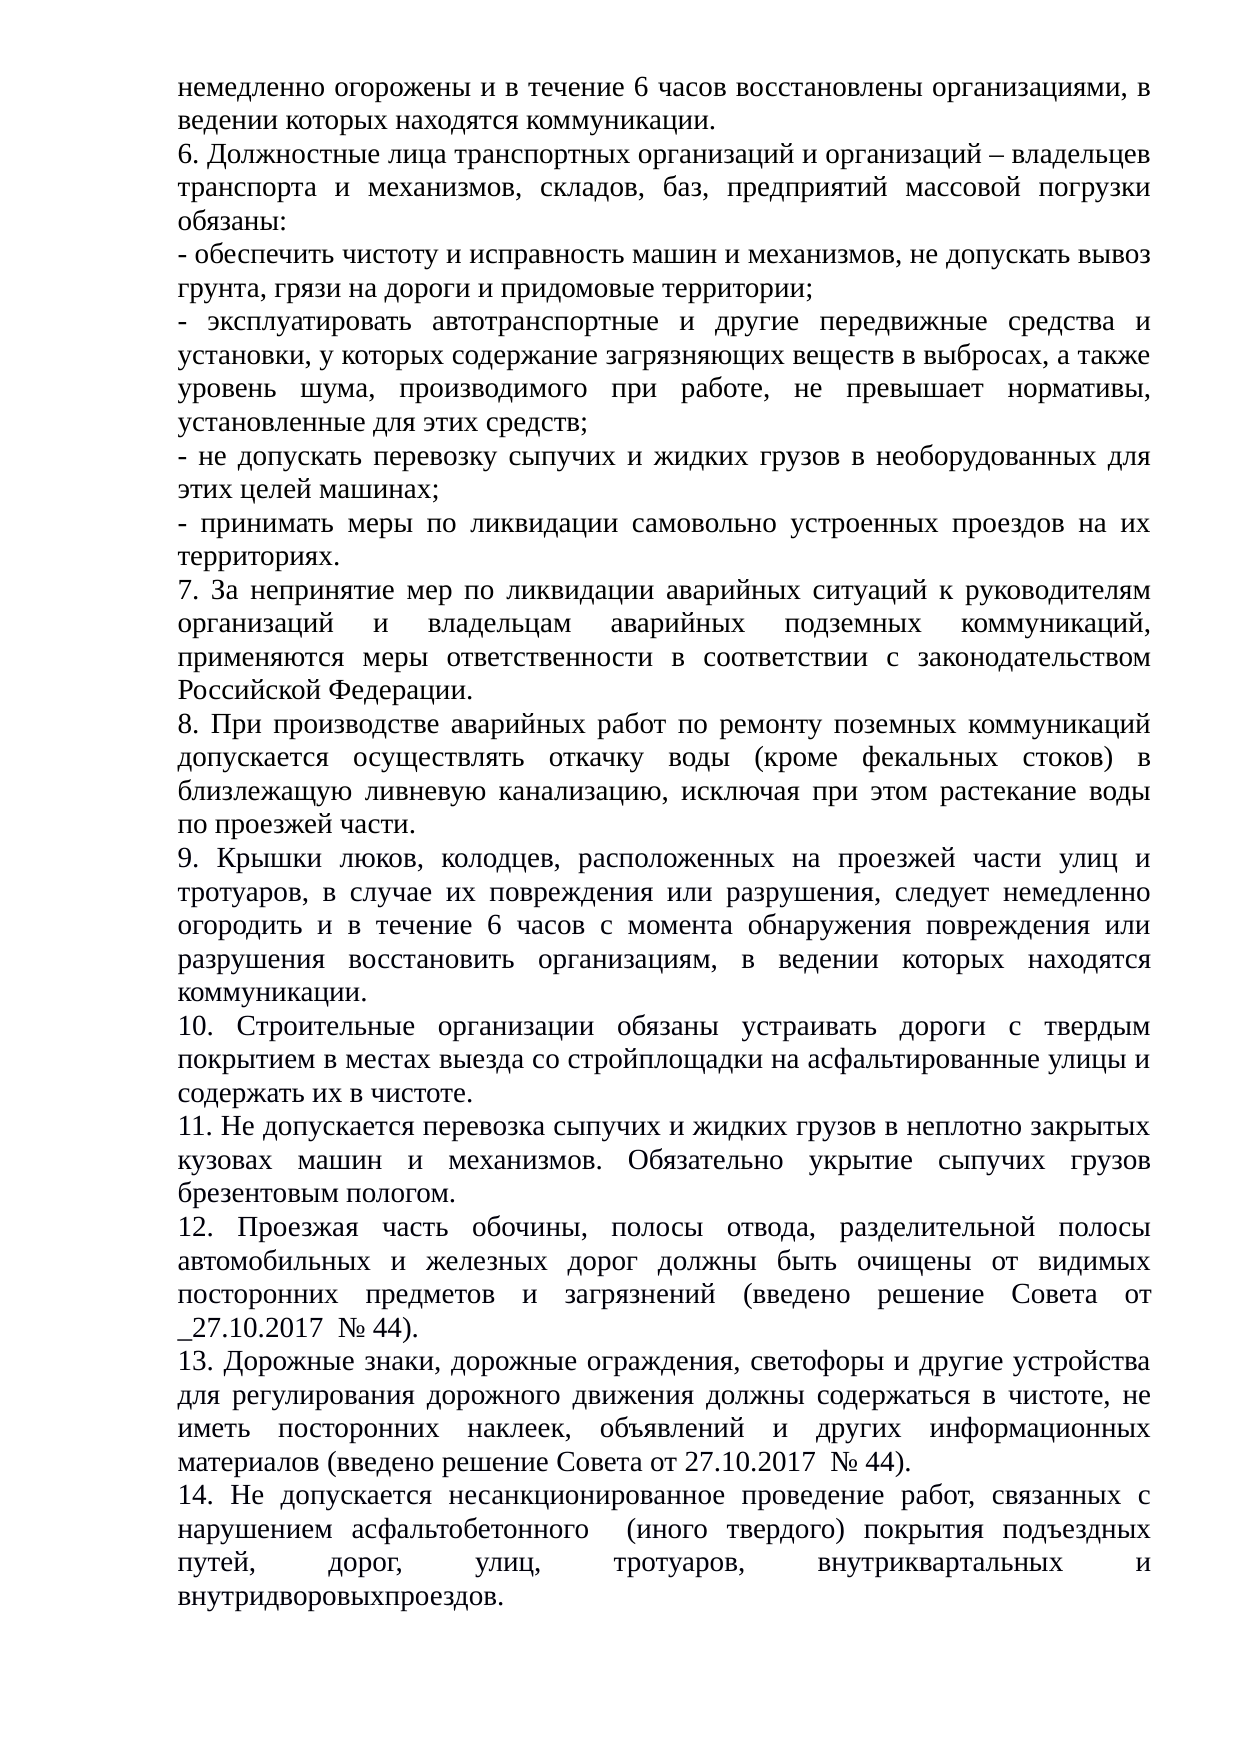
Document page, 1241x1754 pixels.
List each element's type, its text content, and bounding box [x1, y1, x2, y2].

text 9. Крышки люков, колодцев, расположенных на проезжей части улиц и тротуаров, в случае их повреждения или разрушения, следует немедленно огородить и в течение 6 часов с момента обнаружения повреждения или разрушения восстановить организациям, в ведении которых находятся коммуникации. [177, 840, 1152, 1008]
text 13. Дорожные знаки, дорожные ограждения, светофоры и другие устройства для регулирования дорожного движения должны содержаться в чистоте, не иметь посторонних наклеек, объявлений и других информационных материалов (введено решение Совета от 27.10.2017 № 44). [177, 1343, 1152, 1477]
text 10. Строительные организации обязаны устраивать дороги с твердым покрытием в местах выезда со стройплощадки на асфальтированные улицы и содержать их в чистоте. [177, 1008, 1152, 1108]
text - принимать меры по ликвидации самовольно устроенных проездов на их территориях. [177, 505, 1152, 572]
text 14. Не допускается несанкционированное проведение работ, связанных с нарушением асфальтобетонного (иного твердого) покрытия подъездных путей, дорог, улиц, тротуаров, внутриквартальных и внутридворовыхпроездов. [177, 1477, 1152, 1612]
text 11. Не допускается перевозка сыпучих и жидких грузов в неплотно закрытых кузовах машин и механизмов. Обязательно укрытие сыпучих грузов брезентовым пологом. [177, 1108, 1152, 1209]
text 12. Проезжая часть обочины, полосы отвода, разделительной полосы автомобильных и железных дорог должны быть очищены от видимых посторонних предметов и загрязнений (введено решение Совета от _27.10.2017 № 44). [177, 1209, 1152, 1343]
text 7. За непринятие мер по ликвидации аварийных ситуаций к руководителям организаций и владельцам аварийных подземных коммуникаций, применяются меры ответственности в соответствии с законодательством Российской Федерации. [177, 572, 1152, 706]
text немедленно огорожены и в течение 6 часов восстановлены организациями, в ведении которых находятся коммуникации. [177, 69, 1152, 136]
text 6. Должностные лица транспортных организаций и организаций – владельцев транспорта и механизмов, складов, баз, предприятий массовой погрузки обязаны: [177, 136, 1152, 236]
text - эксплуатировать автотранспортные и другие передвижные средства и установки, у которых содержание загрязняющих веществ в выбросах, а также уровень шума, производимого при работе, не превышает нормативы, установленные для этих средств; [177, 303, 1152, 438]
text 8. При производстве аварийных работ по ремонту поземных коммуникаций допускается осуществлять откачку воды (кроме фекальных стоков) в близлежащую ливневую канализацию, исключая при этом растекание воды по проезжей части. [177, 706, 1152, 840]
text - не допускать перевозку сыпучих и жидких грузов в необорудованных для этих целей машинах; [177, 438, 1152, 505]
text - обеспечить чистоту и исправность машин и механизмов, не допускать вывоз грунта, грязи на дороги и придомовые территории; [177, 236, 1152, 303]
